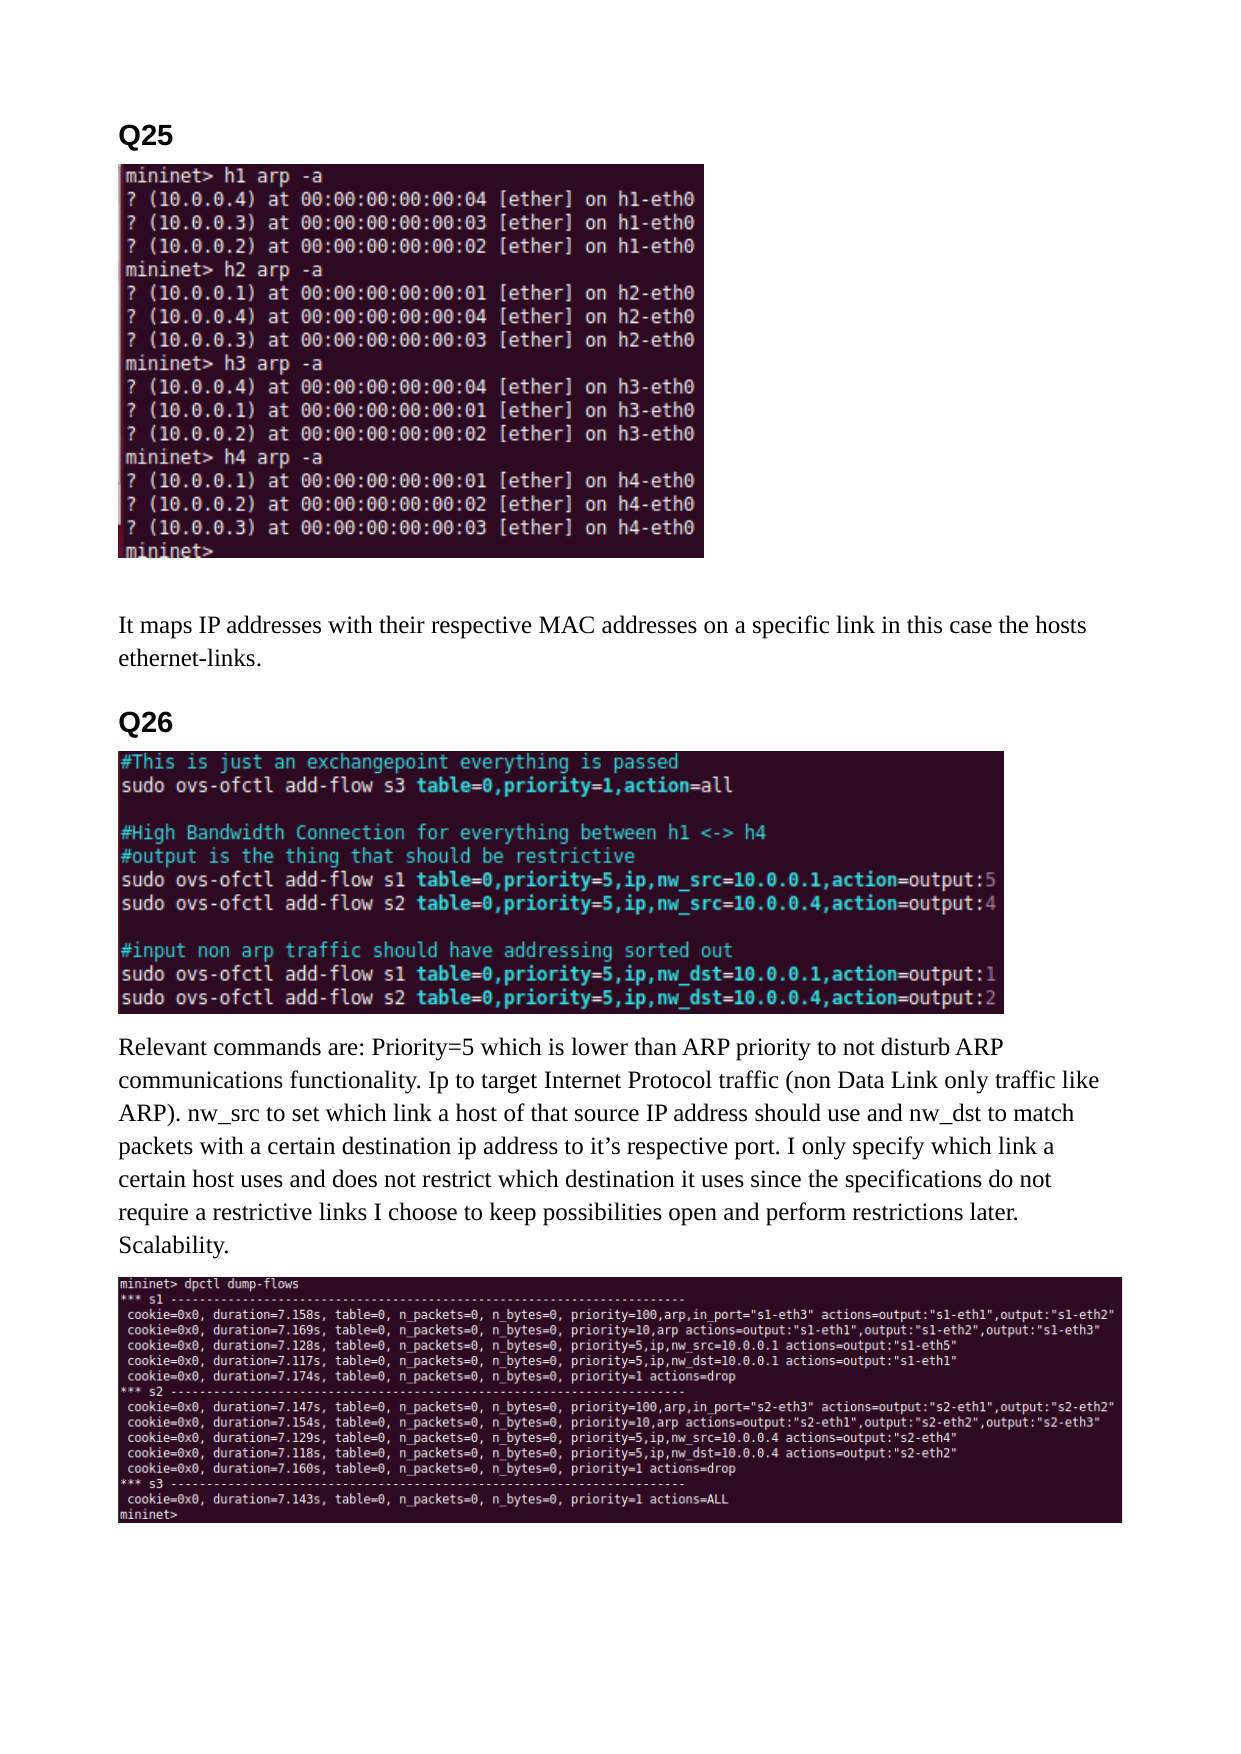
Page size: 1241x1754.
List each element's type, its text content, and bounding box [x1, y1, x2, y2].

picture [118, 1277, 1123, 1523]
text Relevant commands are: Priority=5 which is lower than ARP priority to not disturb ARP communications functionality. Ip to target Internet Protocol traffic (non Data Link only traffic like ARP). nw_src to set which link a host of that source IP address should use and nw_dst to match packets with a certain destination ip address to it’s respective port. I only specify which link a certain host uses and does not restrict which destination it uses since the specifications do not require a restrictive links I choose to keep possibilities open and perform restrictions later. Scalability. [118, 1032, 1122, 1259]
text It maps IP addresses with their respective MAC addresses on a specific link in this case the hosts ethernet-links. [118, 610, 1122, 671]
subtitle Q25 [118, 118, 1122, 152]
picture [118, 164, 704, 558]
subtitle Q26 [118, 705, 1122, 738]
picture [118, 751, 1004, 1014]
